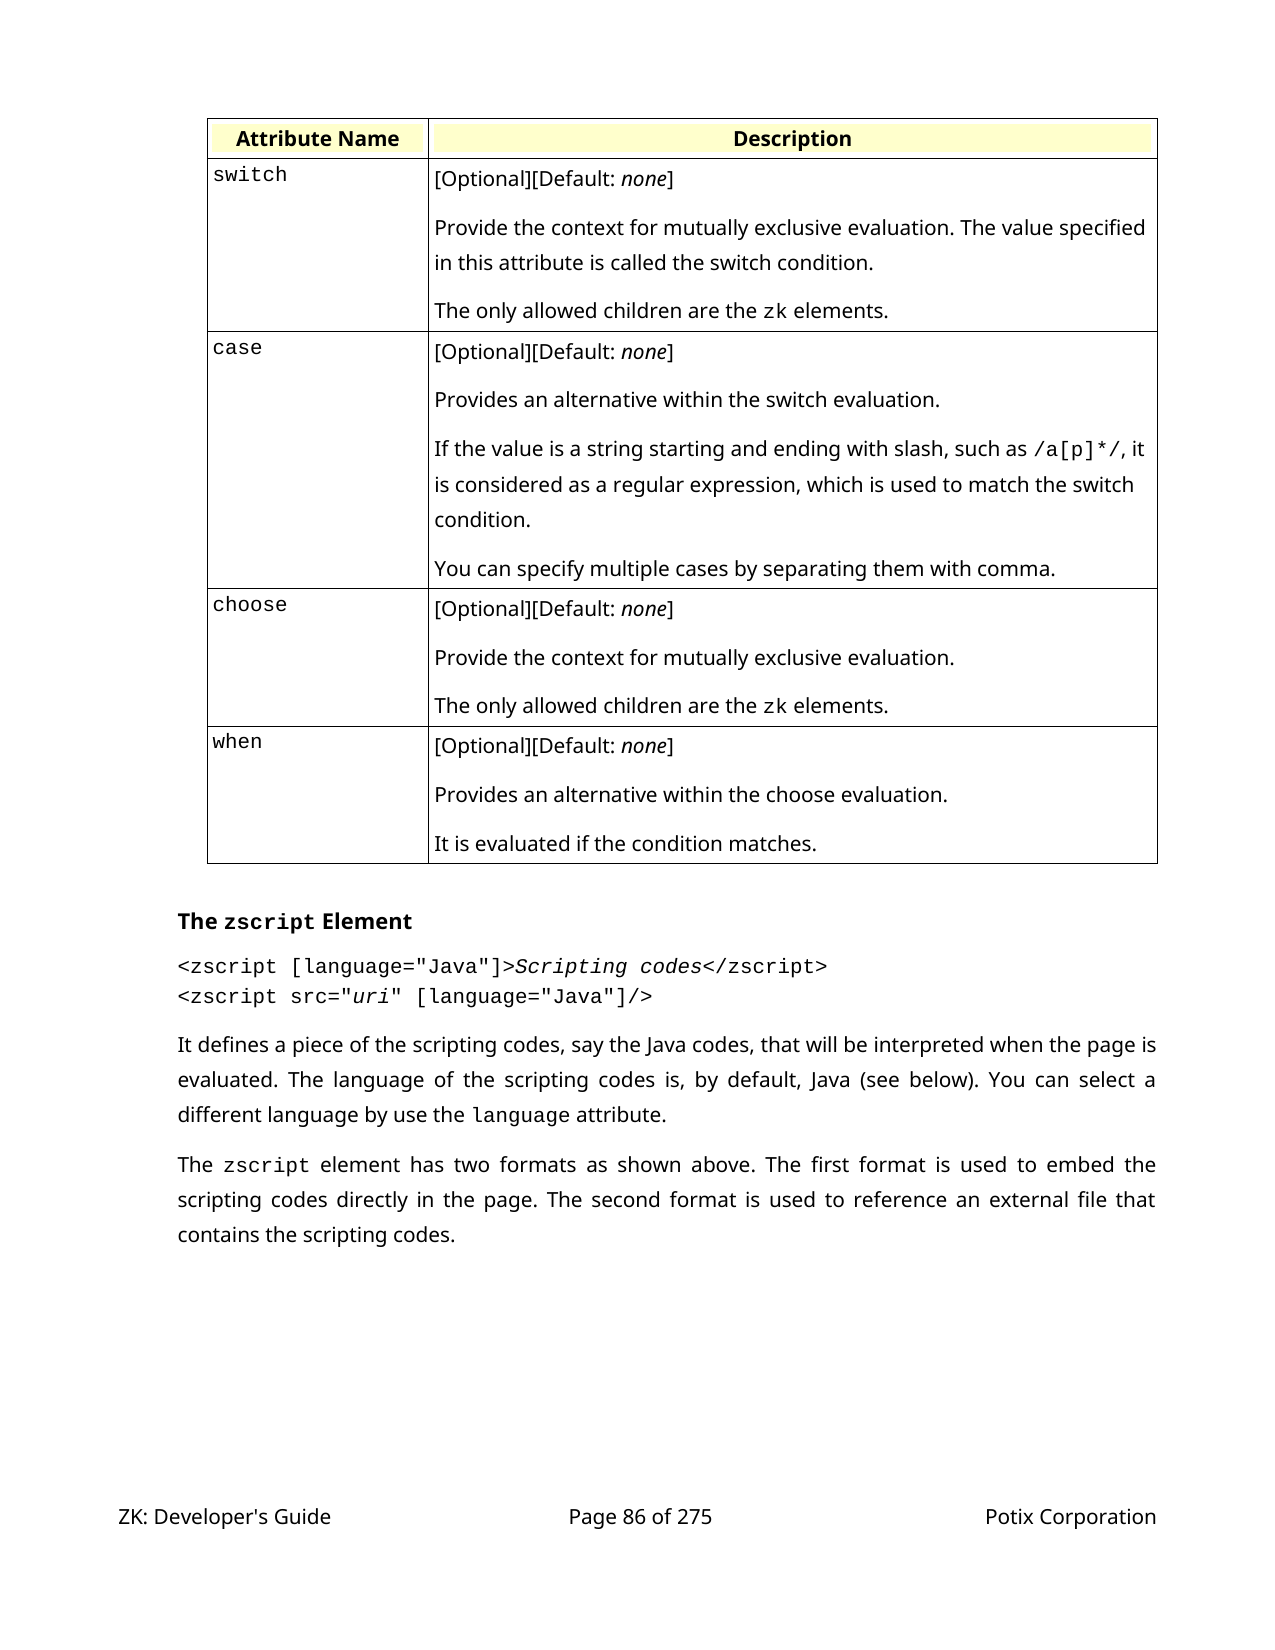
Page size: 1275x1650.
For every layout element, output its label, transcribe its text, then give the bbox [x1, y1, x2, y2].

text The zscript element has two formats as shown above. The first format is used to embed the scripting codes directly in the page. The second format is used to reference an external file that contains the scripting codes. [177, 1150, 1157, 1249]
table_cell [Optional][Default: none] Provide the context for mutually exclusive evaluation. The value specified in this attribute is called the switch condition. The only allowed children are the zk elements. [429, 159, 1157, 331]
table_cell when [208, 727, 428, 863]
table_cell [Optional][Default: none] Provides an alternative within the switch evaluation. If the value is a string starting and ending with slash, such as /a[p]*/, it is considered as a regular expression, which is used to match the switch condition. You can specify multiple cases by separating them with comma. [429, 332, 1157, 588]
table_header Attribute Name [208, 119, 428, 158]
text It defines a piece of the scripting codes, say the Java codes, that will be interpreted when the page is evaluated. The language of the scripting codes is, by default, Java (see below). You can select a different language by use the language attribute. [177, 1030, 1157, 1129]
table_header Description [429, 119, 1157, 158]
table_cell [Optional][Default: none] Provide the context for mutually exclusive evaluation. The only allowed children are the zk elements. [429, 589, 1157, 726]
table_cell choose [208, 589, 428, 726]
subtitle The zscript Element [177, 906, 1157, 936]
text <zscript [language="Java"]>Scripting codes</zscript> <zscript src="uri" [language="Java"]/> [177, 957, 1157, 1009]
table_cell case [208, 332, 428, 588]
table_cell switch [208, 159, 428, 331]
table_cell [Optional][Default: none] Provides an alternative within the choose evaluation. It is evaluated if the condition matches. [429, 727, 1157, 863]
